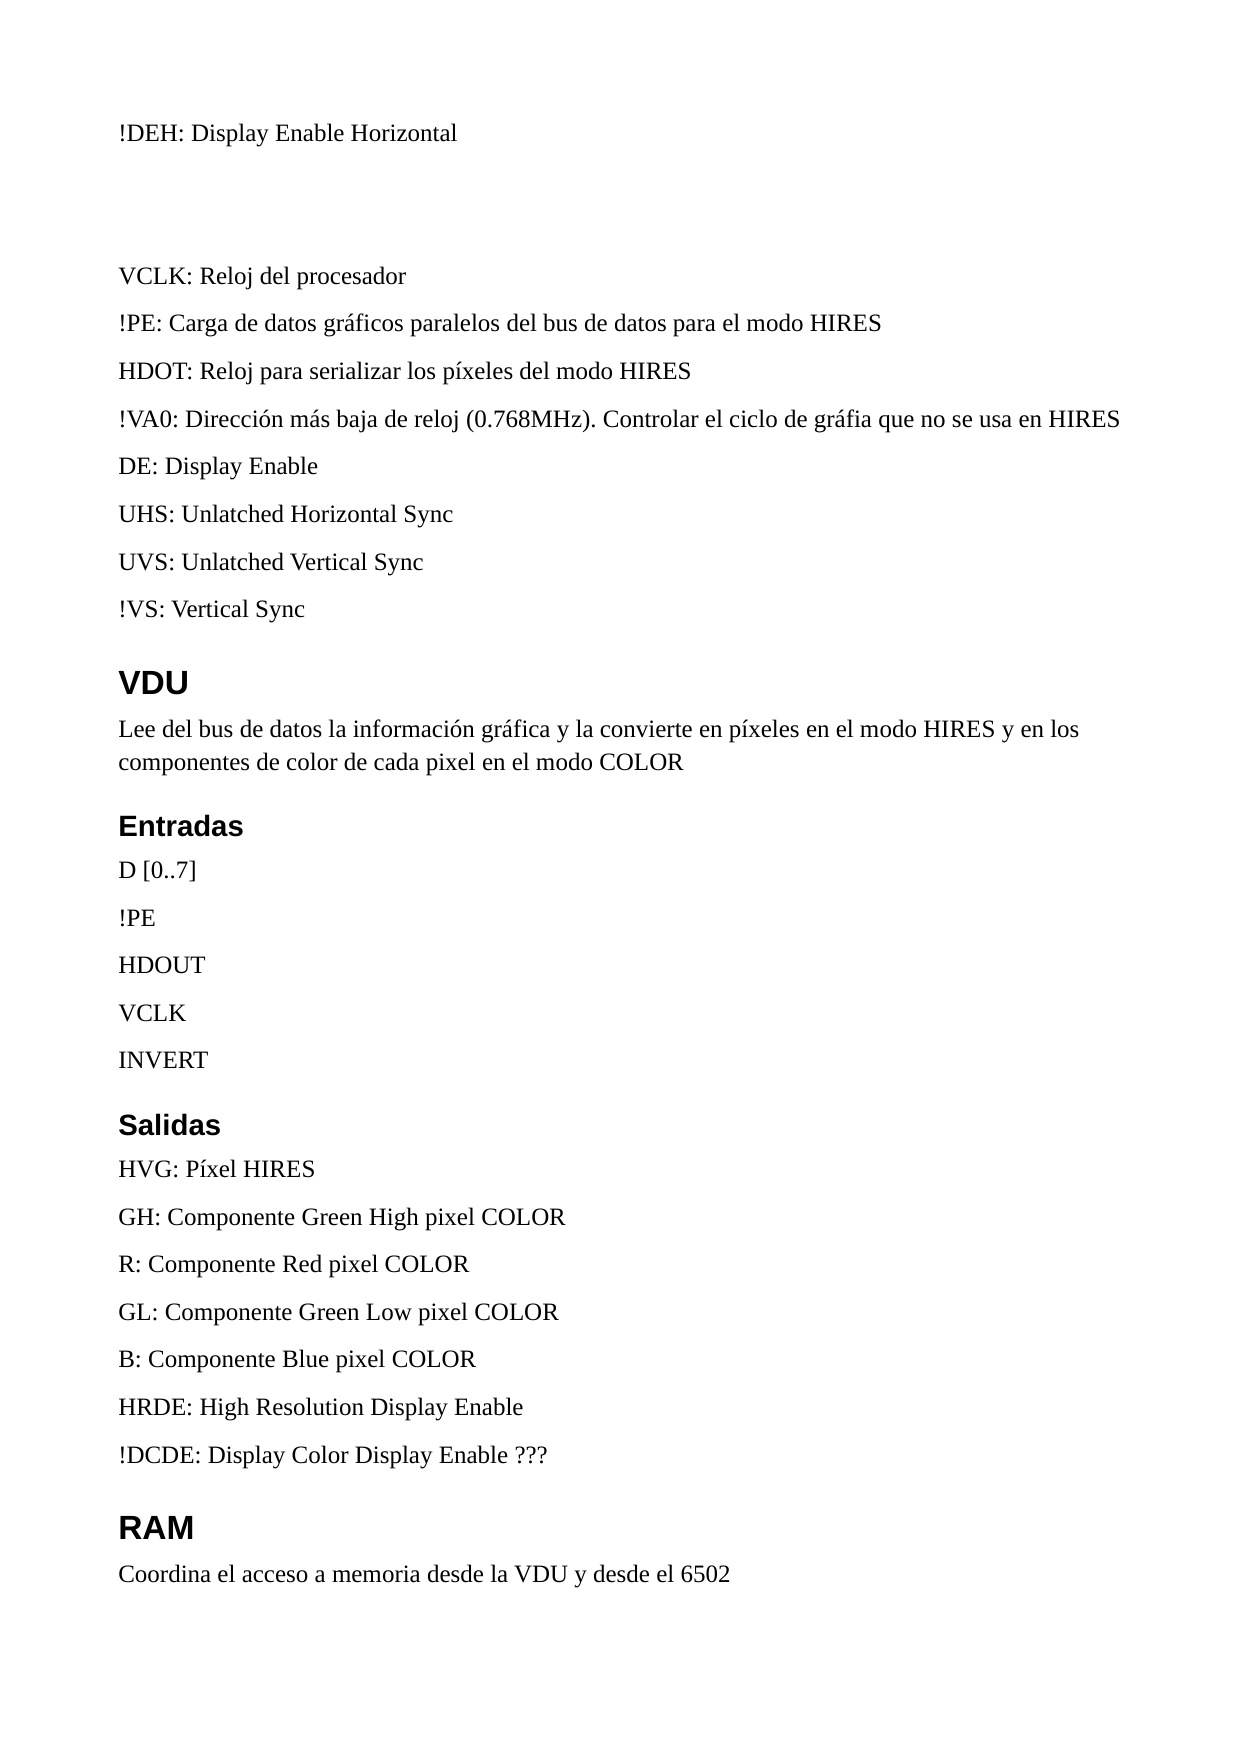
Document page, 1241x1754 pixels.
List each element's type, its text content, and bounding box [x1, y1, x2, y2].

text INVERT [118, 1046, 1122, 1074]
text HVG: Píxel HIRES [118, 1154, 1122, 1183]
subtitle Salidas [118, 1108, 1122, 1142]
text VCLK [118, 998, 1122, 1027]
text B: Componente Blue pixel COLOR [118, 1344, 1122, 1373]
text !VA0: Dirección más baja de reloj (0.768MHz). Controlar el ciclo de gráfia que no se usa en HIRES [118, 404, 1122, 432]
text Lee del bus de datos la información gráfica y la convierte en píxeles en el modo HIRES y en los componentes de color de cada pixel en el modo COLOR [118, 714, 1122, 776]
text !DCDE: Display Color Display Enable ??? [118, 1440, 1122, 1468]
text HDOUT [118, 950, 1122, 979]
text HRDE: High Resolution Display Enable [118, 1392, 1122, 1421]
subtitle RAM [118, 1508, 1122, 1547]
text !PE: Carga de datos gráficos paralelos del bus de datos para el modo HIRES [118, 308, 1122, 337]
text !PE [118, 903, 1122, 932]
subtitle Entradas [118, 809, 1122, 843]
text !DEH: Display Enable Horizontal [118, 118, 1122, 147]
text DE: Display Enable [118, 451, 1122, 480]
text UVS: Unlatched Vertical Sync [118, 547, 1122, 575]
text UHS: Unlatched Horizontal Sync [118, 499, 1122, 528]
text !VS: Vertical Sync [118, 594, 1122, 623]
text R: Componente Red pixel COLOR [118, 1249, 1122, 1278]
text VCLK: Reloj del procesador [118, 261, 1122, 290]
text D [0..7] [118, 855, 1122, 884]
text Coordina el acceso a memoria desde la VDU y desde el 6502 [118, 1559, 1122, 1588]
subtitle VDU [118, 663, 1122, 701]
text GL: Componente Green Low pixel COLOR [118, 1297, 1122, 1326]
text GH: Componente Green High pixel COLOR [118, 1202, 1122, 1230]
text HDOT: Reloj para serializar los píxeles del modo HIRES [118, 356, 1122, 385]
